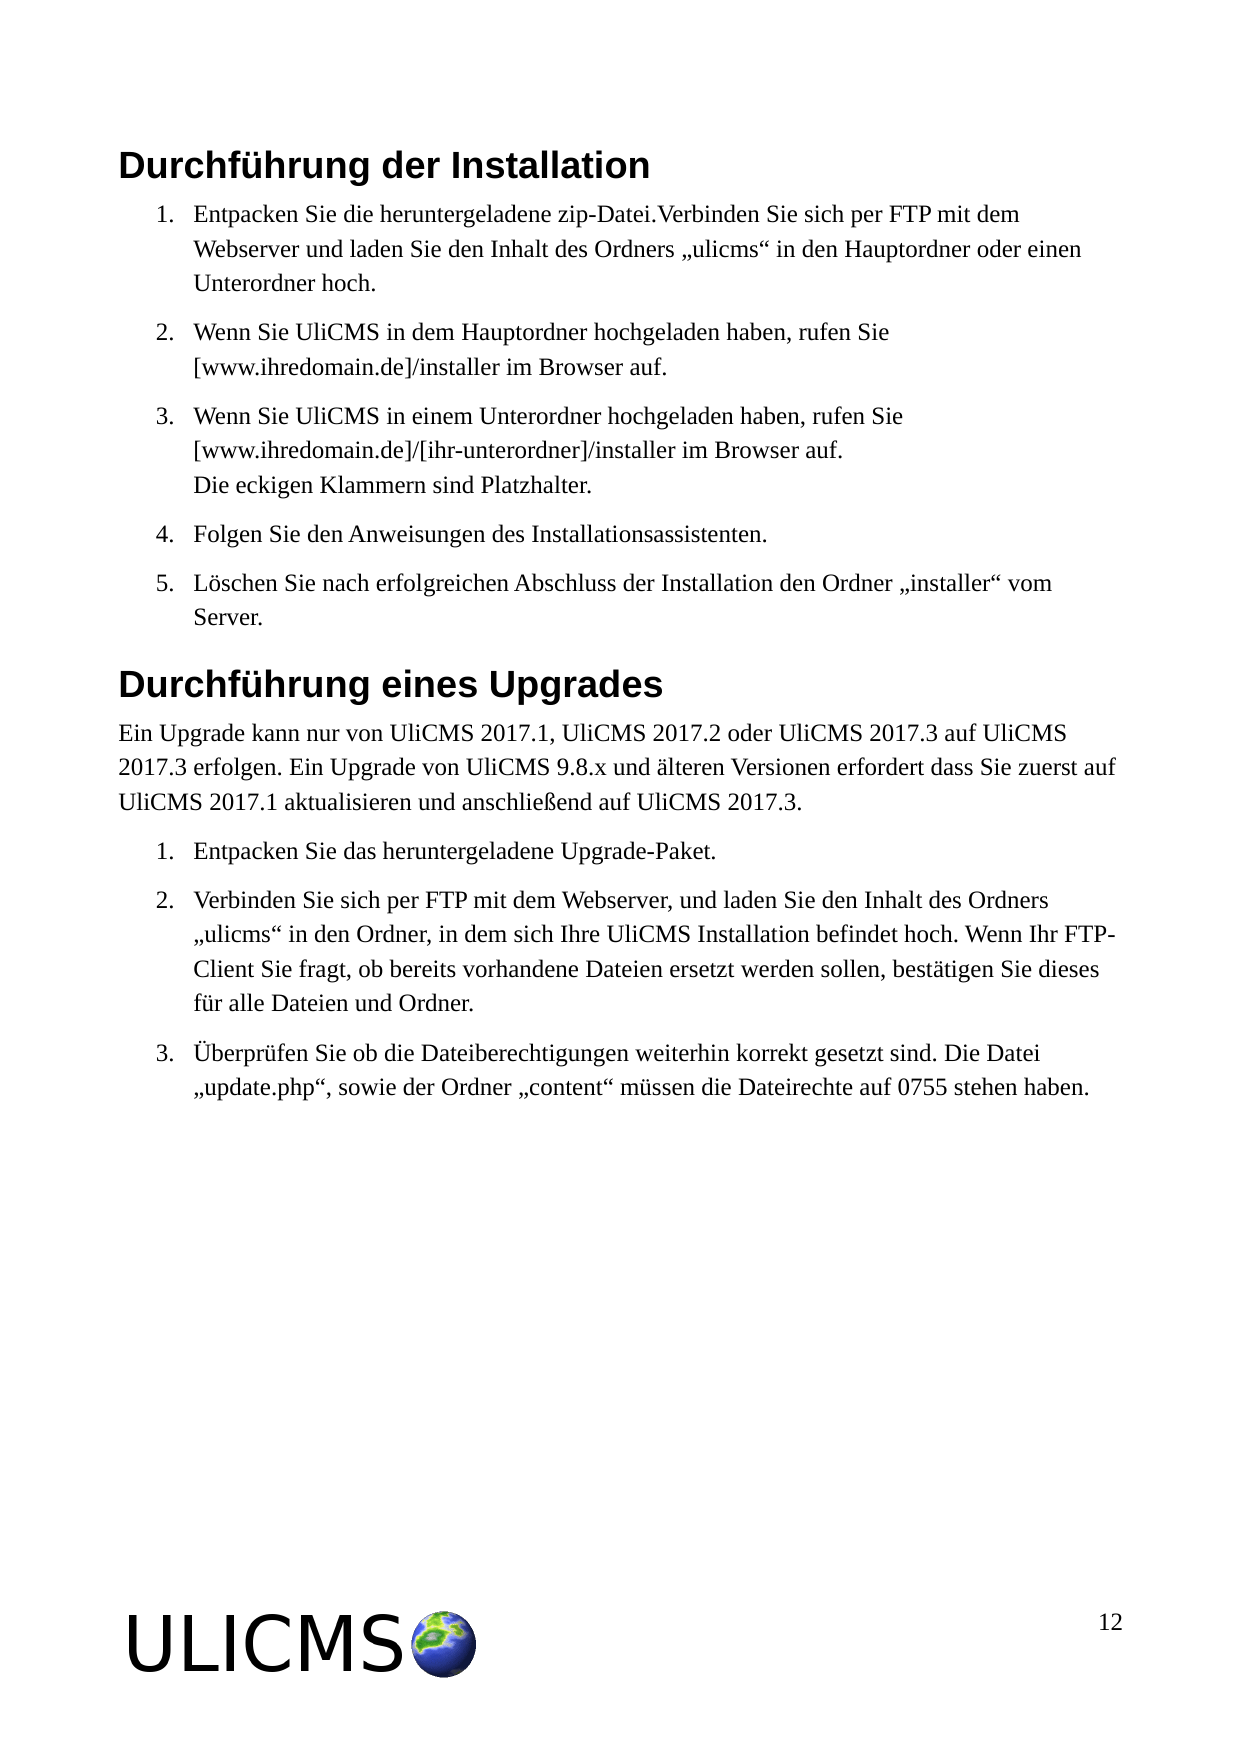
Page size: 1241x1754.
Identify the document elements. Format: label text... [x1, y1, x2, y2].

text Ein Upgrade kann nur von UliCMS 2017.1, UliCMS 2017.2 oder UliCMS 2017.3 auf UliCMS 2017.3 erfolgen. Ein Upgrade von UliCMS 9.8.x und älteren Versionen erfordert dass Sie zuerst auf UliCMS 2017.1 aktualisieren und anschließend auf UliCMS 2017.3. [118, 718, 1123, 816]
list Wenn Sie UliCMS in einem Unterordner hochgeladen haben, rufen Sie [www.ihredomain.de]/[ihr-unterordner]/installer im Browser auf. Die eckigen Klammern sind Platzhalter. [156, 401, 1123, 498]
list Überprüfen Sie ob die Dateiberechtigungen weiterhin korrekt gesetzt sind. Die Datei „update.php“, sowie der Ordner „content“ müssen die Dateirechte auf 0755 stehen haben. [156, 1038, 1123, 1101]
list Entpacken Sie die heruntergeladene zip-Datei.Verbinden Sie sich per FTP mit dem Webserver und laden Sie den Inhalt des Ordners „ulicms“ in den Hauptordner oder einen Unterordner hoch. [156, 199, 1123, 297]
list Entpacken Sie das heruntergeladene Upgrade-Paket. [156, 836, 1123, 865]
list Wenn Sie UliCMS in dem Hauptordner hochgeladen haben, rufen Sie [www.ihredomain.de]/installer im Browser auf. [156, 317, 1123, 381]
list Löschen Sie nach erfolgreichen Abschluss der Installation den Ordner „installer“ vom Server. [156, 568, 1123, 631]
picture [118, 1607, 479, 1681]
list Folgen Sie den Anweisungen des Installationsassistenten. [156, 519, 1123, 548]
list Verbinden Sie sich per FTP mit dem Webserver, und laden Sie den Inhalt des Ordners „ulicms“ in den Ordner, in dem sich Ihre UliCMS Installation befindet hoch. Wenn Ihr FTP-Client Sie fragt, ob bereits vorhandene Dateien ersetzt werden sollen, bestätigen Sie dieses für alle Dateien und Ordner. [156, 885, 1123, 1017]
